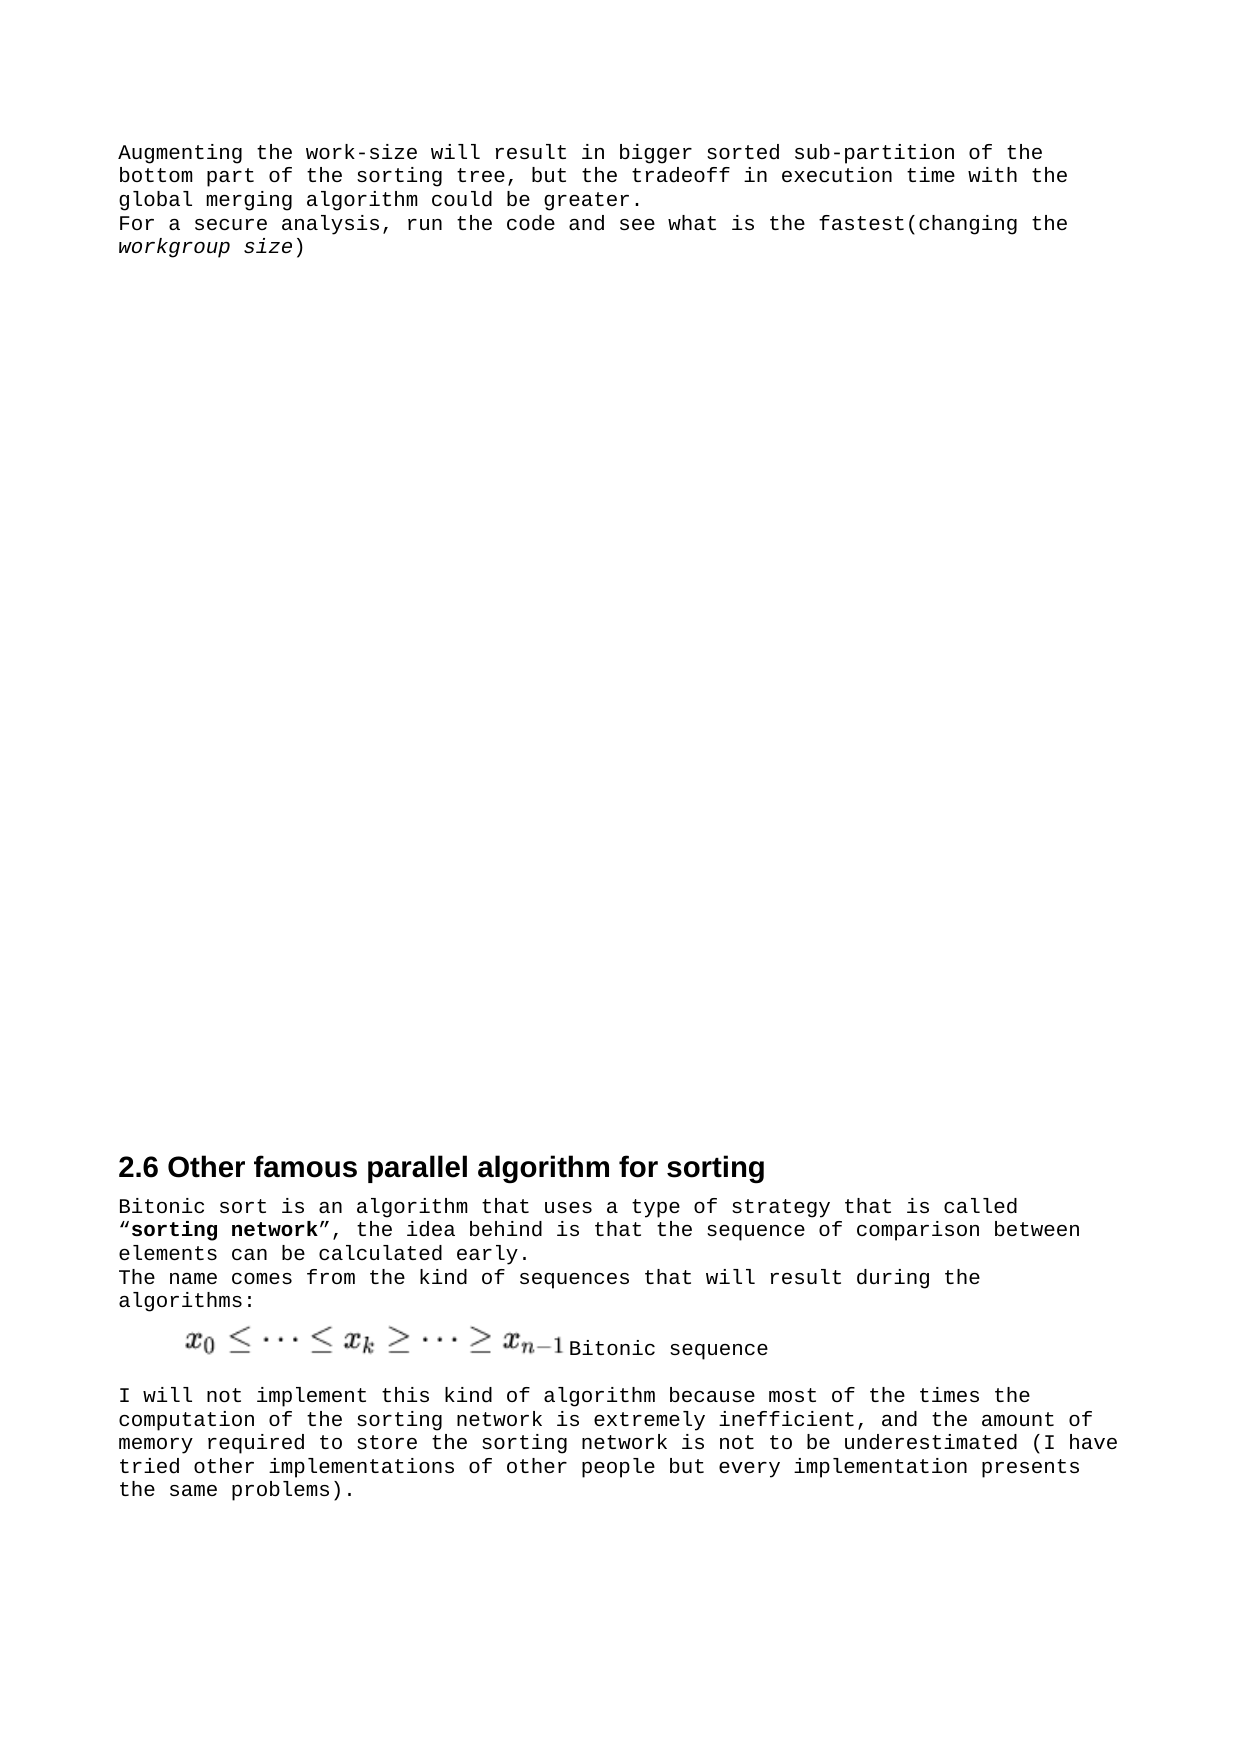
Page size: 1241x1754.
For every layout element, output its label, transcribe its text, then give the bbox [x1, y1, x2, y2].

subtitle 2.6 Other famous parallel algorithm for sorting [118, 1149, 1122, 1183]
text Bitonic sequence [118, 1338, 1122, 1361]
text Bitonic sort is an algorithm that uses a type of strategy that is called “sorting network”, the idea behind is that the sequence of comparison between elements can be calculated early. [118, 1196, 1122, 1267]
text I will not implement this kind of algorithm because most of the times the computation of the sorting network is extremely inefficient, and the amount of memory required to store the sorting network is not to be underestimated (I have tried other implementations of other people but every implementation presents the same problems). [118, 1385, 1122, 1503]
text For a secure analysis, run the code and see what is the fastest(changing the workgroup size) [118, 213, 1122, 260]
picture [184, 1324, 569, 1358]
text The name comes from the kind of sequences that will result during the algorithms: [118, 1267, 1122, 1314]
text Augmenting the work-size will result in bigger sorted sub-partition of the bottom part of the sorting tree, but the tradeoff in execution time with the global merging algorithm could be greater. [118, 142, 1122, 213]
